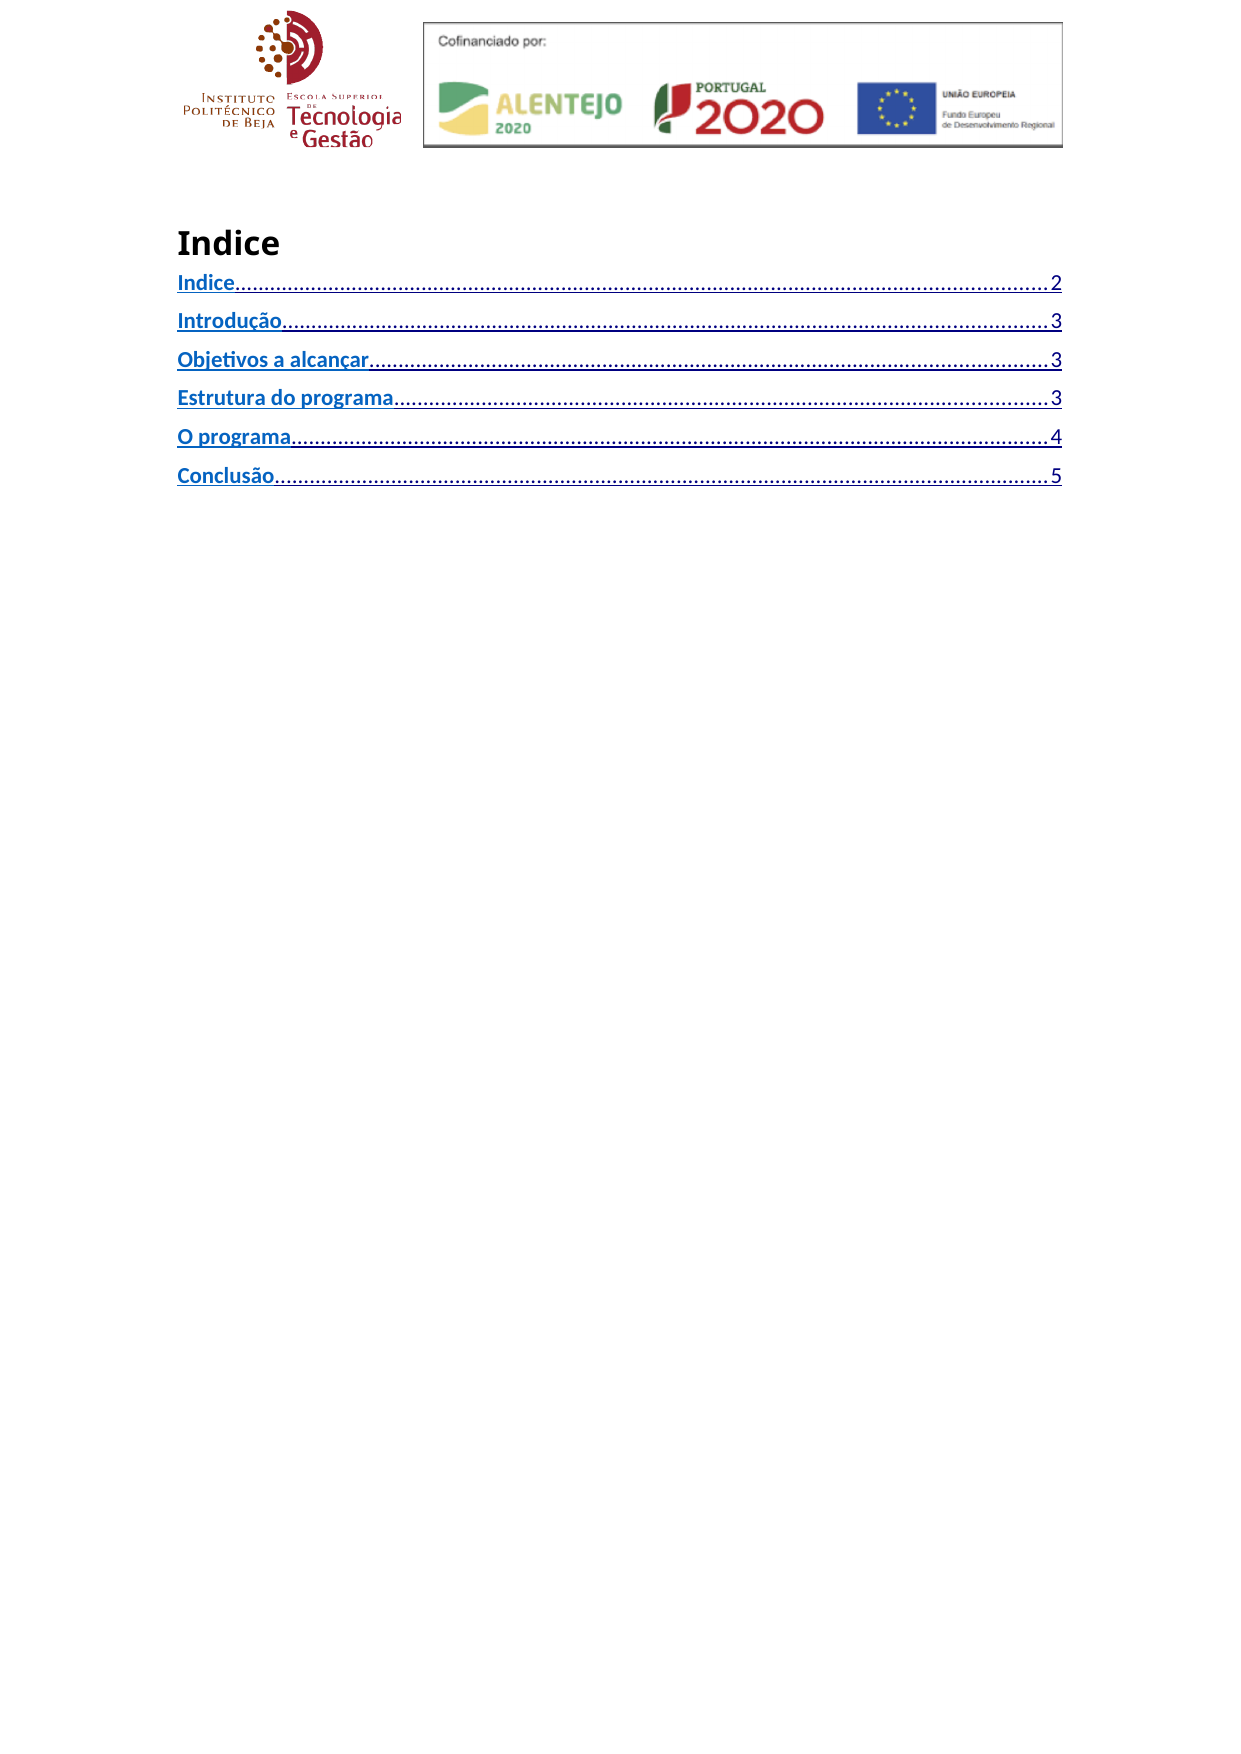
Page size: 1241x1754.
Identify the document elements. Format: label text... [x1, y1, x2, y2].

text Introdução 3 [177, 306, 1063, 334]
text Conclusão 5 [177, 461, 1063, 489]
text Indice 2 [177, 268, 1063, 296]
text O programa 4 [177, 422, 1063, 450]
subtitle Indice [177, 220, 1063, 265]
text Estrutura do programa 3 [177, 383, 1063, 412]
text Objetivos a alcançar 3 [177, 345, 1063, 373]
